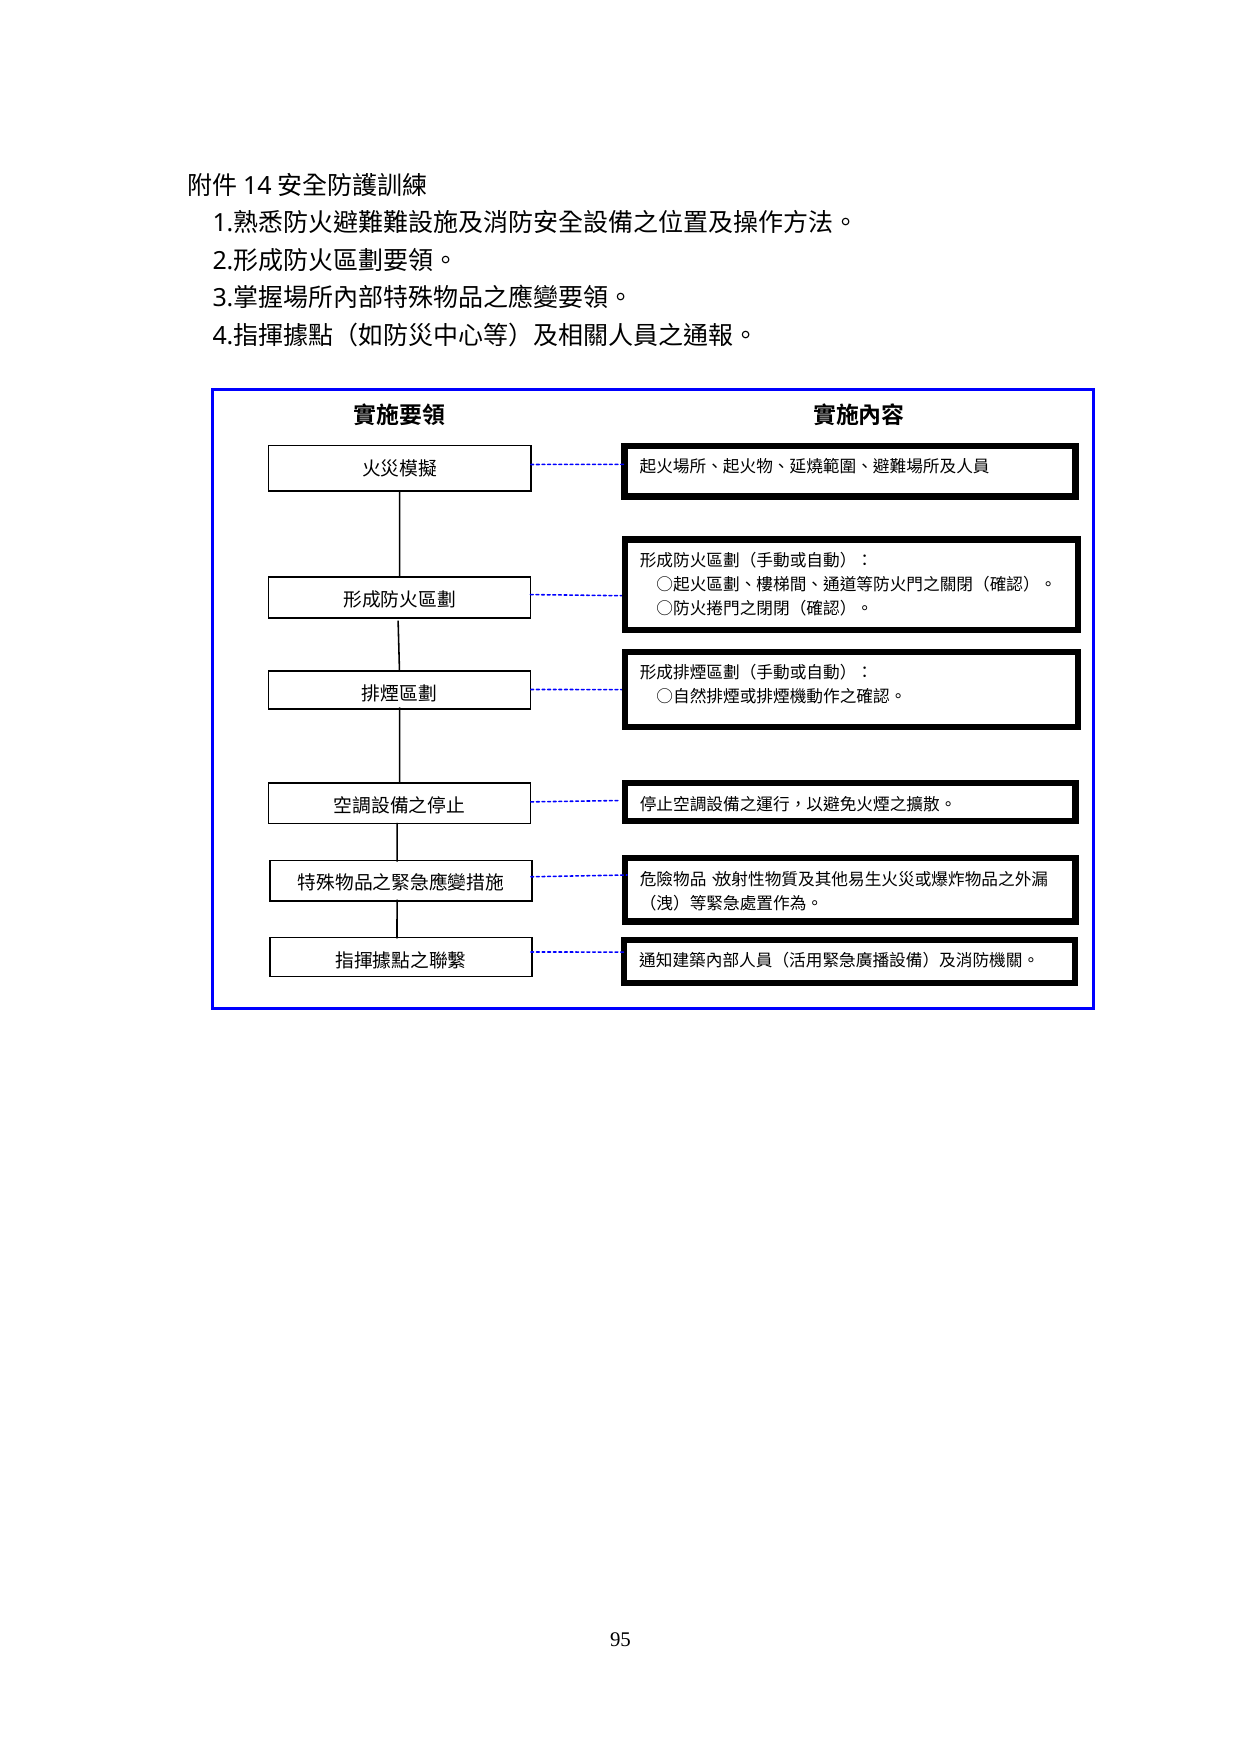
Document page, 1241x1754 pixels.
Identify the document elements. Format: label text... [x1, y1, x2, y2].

text 附件 14 安全防護訓練 [187, 164, 1053, 202]
text 3.掌握場所內部特殊物品之應變要領。 [212, 277, 1053, 314]
text 1.熟悉防火避難難設施及消防安全設備之位置及操作方法。 [212, 202, 1053, 239]
text 2.形成防火區劃要領。 [212, 239, 1053, 277]
text 4.指揮據點（如防災中心等）及相關人員之通報。 [212, 314, 1053, 352]
